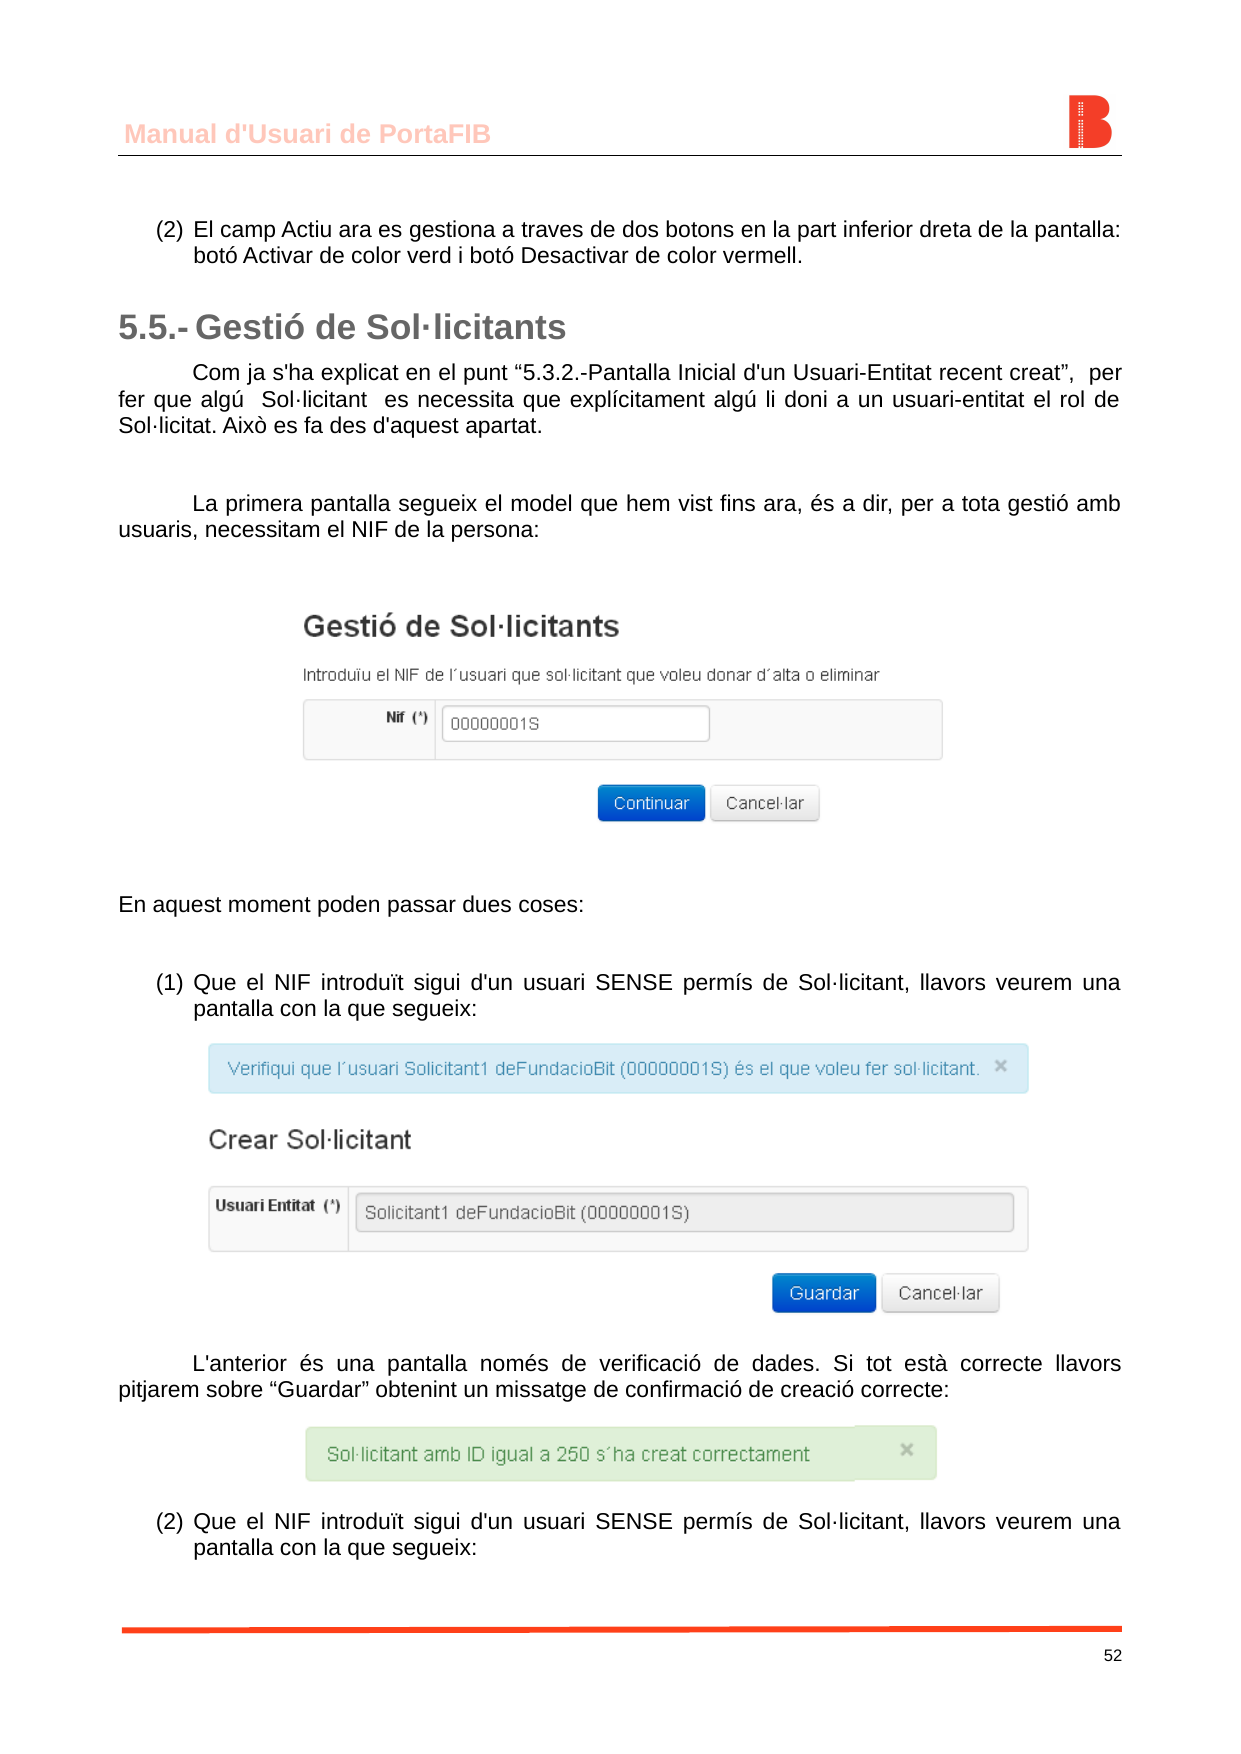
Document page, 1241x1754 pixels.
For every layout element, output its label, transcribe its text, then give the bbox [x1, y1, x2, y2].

list Que el NIF introduït sigui d'un usuari SENSE permís de Sol·licitant, llavors veurem una pantalla con la que segueix: [156, 1508, 1122, 1561]
text L'anterior és una pantalla només de verificació de dades. Si tot està correcte llavors pitjarem sobre “Guardar” obtenint un missatge de confirmació de creació correcte: [118, 1350, 1122, 1402]
picture [293, 1415, 947, 1496]
text Com ja s'ha explicat en el punt “5.3.2.-Pantalla Inicial d'un Usuari-Entitat recent creat”, per fer que algú Sol·licitant es necessita que explícitament algú li doni a un usuari-entitat el rol de Sol·licitat. Això es fa des d'aquest apartat. [118, 359, 1122, 438]
picture [286, 593, 954, 852]
text La primera pantalla segueix el model que hem vist fins ara, és a dir, per a tota gestió amb usuaris, necessitam el NIF de la persona: [118, 489, 1122, 542]
picture [198, 1033, 1042, 1338]
list Que el NIF introduït sigui d'un usuari SENSE permís de Sol·licitant, llavors veurem una pantalla con la que segueix: [156, 968, 1122, 1021]
list El camp Actiu ara es gestiona a traves de dos botons en la part inferior dreta de la pantalla: botó Activar de color verd i botó Desactivar de color vermell. [156, 216, 1122, 268]
subtitle Gestió de Sol·licitants [118, 306, 1122, 347]
picture [1063, 94, 1117, 150]
text En aquest moment poden passar dues coses: [118, 891, 1122, 917]
